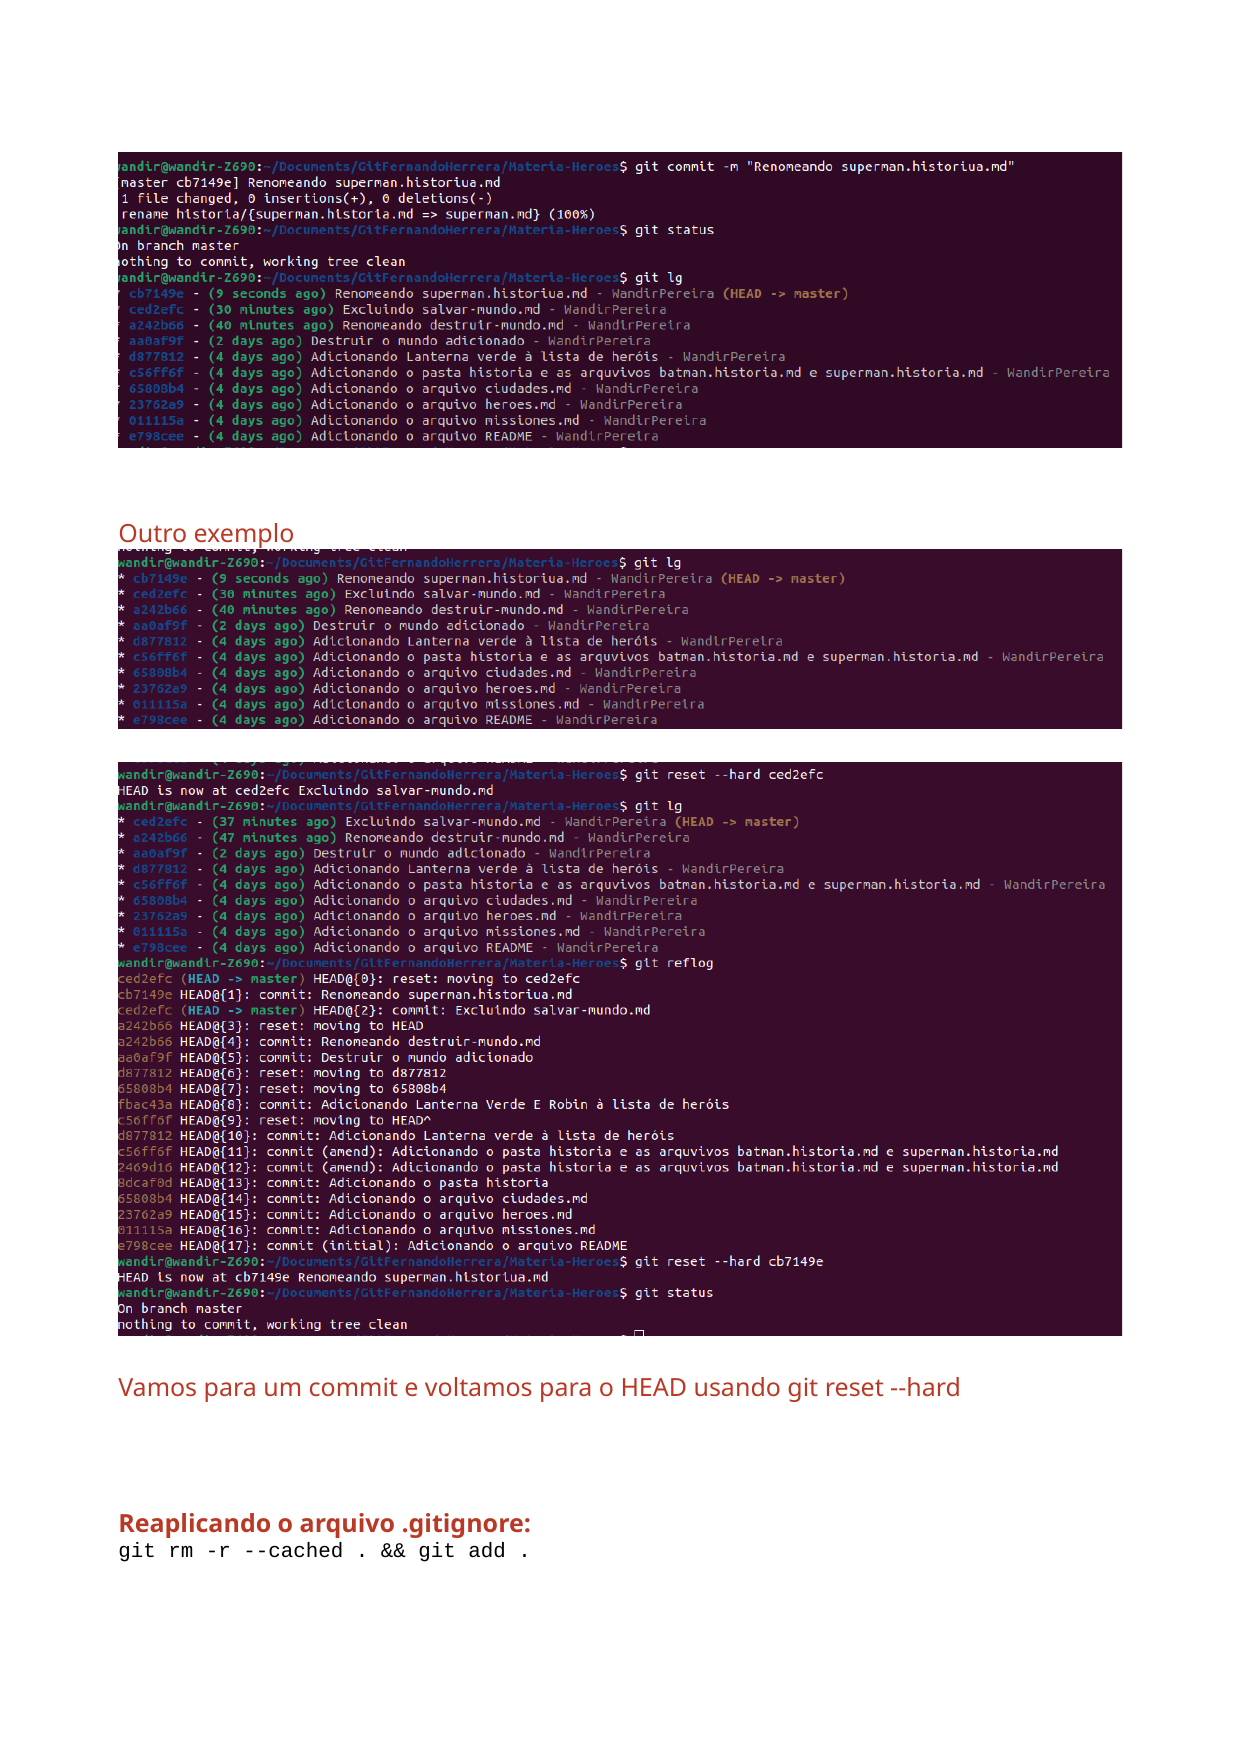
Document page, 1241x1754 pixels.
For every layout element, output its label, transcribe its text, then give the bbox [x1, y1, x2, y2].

text Reaplicando o arquivo .gitignore: [118, 1506, 1122, 1540]
text Vamos para um commit e voltamos para o HEAD usando git reset --hard [118, 1369, 1122, 1403]
picture [118, 762, 1123, 1336]
picture [118, 549, 1123, 729]
picture [118, 152, 1123, 448]
text Outro exemplo [118, 515, 1122, 549]
text git rm -r --cached . && git add . [118, 1540, 1122, 1563]
